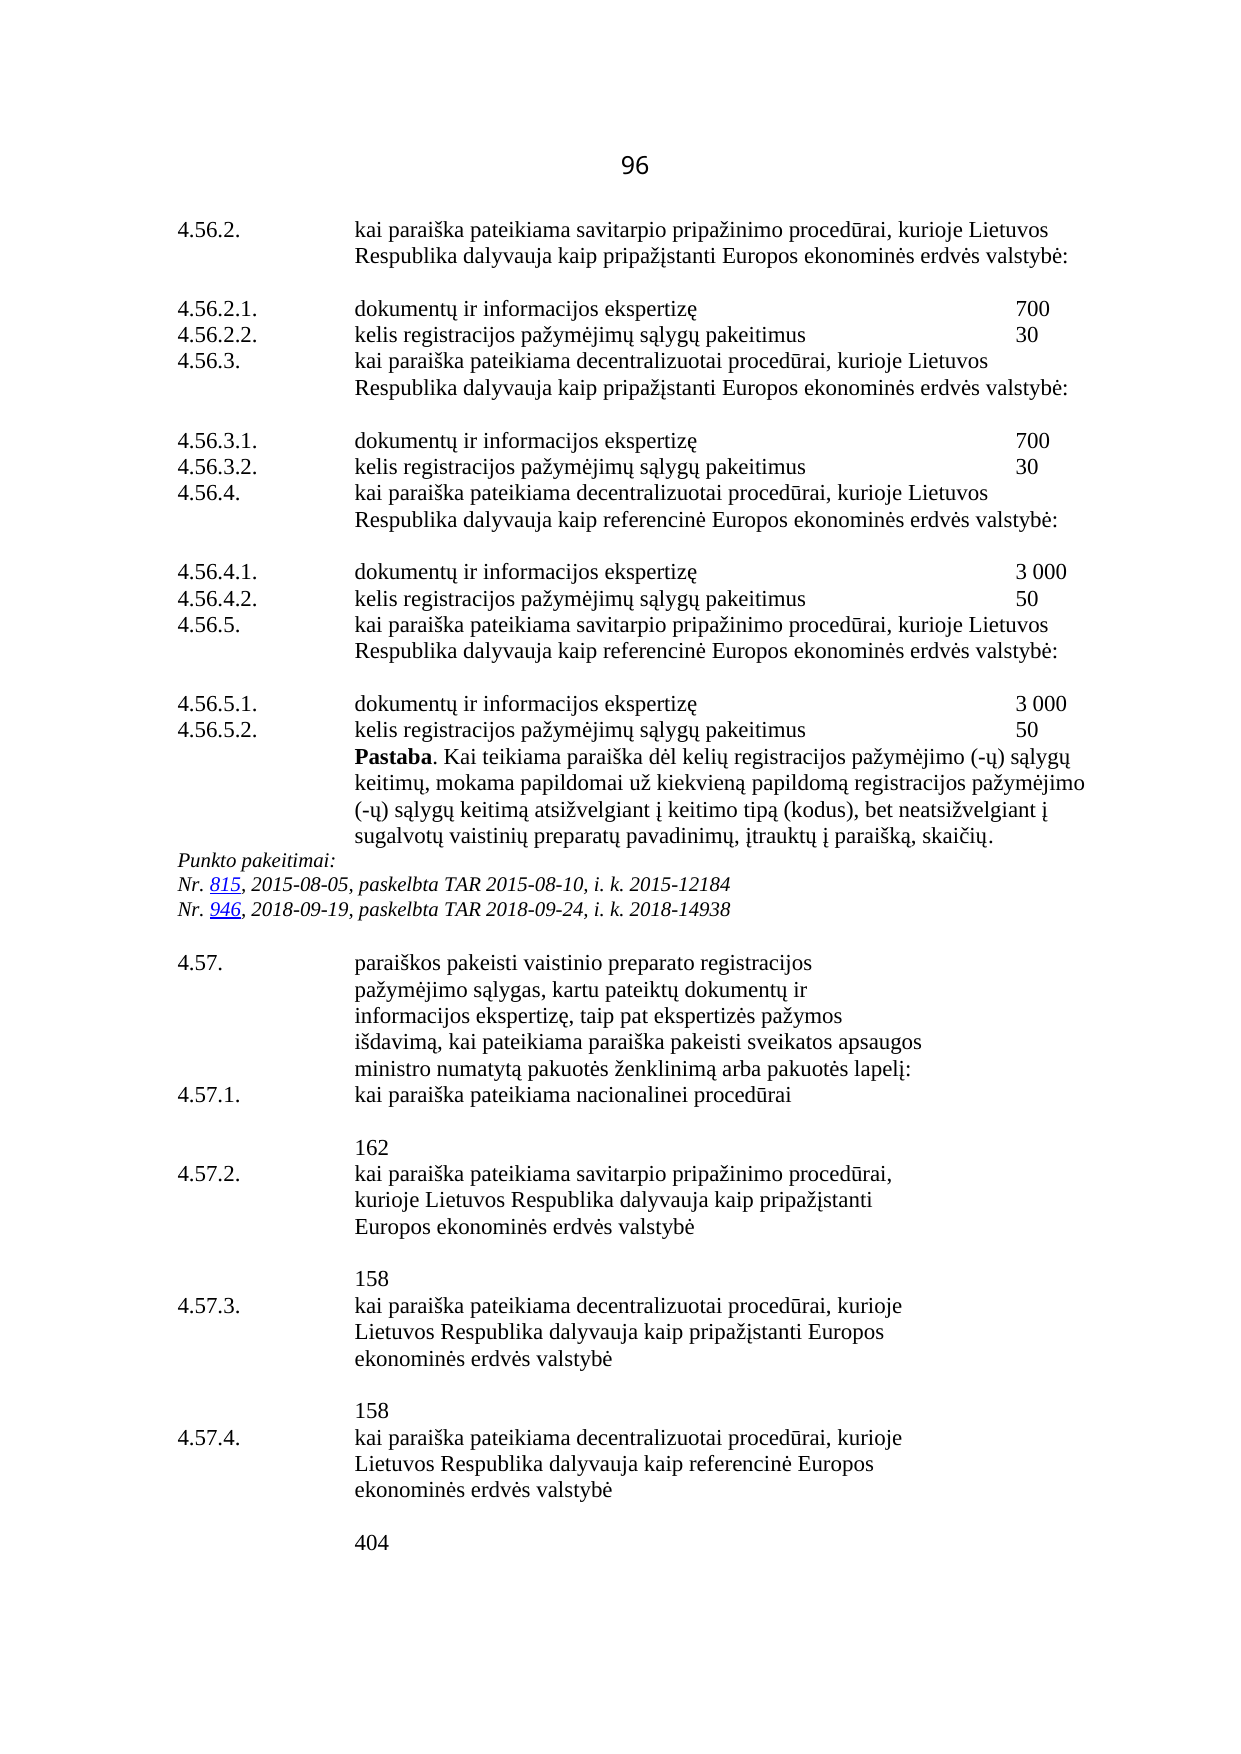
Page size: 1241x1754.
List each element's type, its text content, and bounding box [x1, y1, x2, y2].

text Punkto pakeitimai: [177, 848, 1092, 872]
text 4.56.2.2. kelis registracijos pažymėjimų sąlygų pakeitimus 30 [177, 321, 1092, 348]
text 4.56.4.1. dokumentų ir informacijos ekspertizę 3 000 [177, 558, 1092, 585]
text ekonominės erdvės valstybė 404 [354, 1476, 945, 1555]
text 4.56.2. kai paraiška pateikiama savitarpio pripažinimo procedūrai, kurioje Lietuvos Respublika dalyvauja kaip pripažįstanti Europos ekonominės erdvės valstybė: [177, 216, 1092, 295]
text 4.56.2.1. dokumentų ir informacijos ekspertizę 700 [177, 295, 1092, 321]
text 4.56.5. kai paraiška pateikiama savitarpio pripažinimo procedūrai, kurioje Lietuvos Respublika dalyvauja kaip referencinė Europos ekonominės erdvės valstybė: [177, 611, 1092, 690]
text 4.56.3.1. dokumentų ir informacijos ekspertizę 700 [177, 427, 1092, 453]
text 4.57.2. kai paraiška pateikiama savitarpio pripažinimo procedūrai, [177, 1160, 945, 1186]
text informacijos ekspertizę, taip pat ekspertizės pažymos [354, 1002, 945, 1028]
text Lietuvos Respublika dalyvauja kaip pripažįstanti Europos [354, 1318, 945, 1344]
text 4.56.5.2. kelis registracijos pažymėjimų sąlygų pakeitimus 50 [177, 717, 1092, 743]
text 4.56.4.2. kelis registracijos pažymėjimų sąlygų pakeitimus 50 [177, 585, 1092, 611]
text 4.56.5.1. dokumentų ir informacijos ekspertizę 3 000 [177, 690, 1092, 717]
text 4.57.4. kai paraiška pateikiama decentralizuotai procedūrai, kurioje [177, 1424, 945, 1450]
text 4.57.3. kai paraiška pateikiama decentralizuotai procedūrai, kurioje [177, 1292, 945, 1318]
text 4.56.4. kai paraiška pateikiama decentralizuotai procedūrai, kurioje Lietuvos Respublika dalyvauja kaip referencinė Europos ekonominės erdvės valstybė: [177, 479, 1092, 558]
text išdavimą, kai pateikiama paraiška pakeisti sveikatos apsaugos [354, 1028, 945, 1055]
text Lietuvos Respublika dalyvauja kaip referencinė Europos [354, 1450, 945, 1476]
text 4.56.3.2. kelis registracijos pažymėjimų sąlygų pakeitimus 30 [177, 453, 1092, 479]
text Nr. 946, 2018-09-19, paskelbta TAR 2018-09-24, i. k. 2018-14938 [177, 896, 1092, 921]
text Europos ekonominės erdvės valstybė 158 [354, 1213, 945, 1292]
text 4.57. paraiškos pakeisti vaistinio preparato registracijos [177, 949, 945, 976]
text ministro numatytą pakuotės ženklinimą arba pakuotės lapelį: [354, 1055, 945, 1081]
text Nr. 815, 2015-08-05, paskelbta TAR 2015-08-10, i. k. 2015-12184 [177, 872, 1092, 896]
text ekonominės erdvės valstybė 158 [354, 1344, 945, 1424]
text 4.56.3. kai paraiška pateikiama decentralizuotai procedūrai, kurioje Lietuvos Respublika dalyvauja kaip pripažįstanti Europos ekonominės erdvės valstybė: [177, 348, 1092, 427]
text 4.57.1. kai paraiška pateikiama nacionalinei procedūrai 162 [177, 1081, 945, 1160]
text kurioje Lietuvos Respublika dalyvauja kaip pripažįstanti [354, 1186, 945, 1213]
text pažymėjimo sąlygas, kartu pateiktų dokumentų ir [354, 976, 945, 1002]
text Pastaba. Kai teikiama paraiška dėl kelių registracijos pažymėjimo (-ų) sąlygų keitimų, mokama papildomai už kiekvieną papildomą registracijos pažymėjimo (-ų) sąlygų keitimą atsižvelgiant į keitimo tipą (kodus), bet neatsižvelgiant į sugalvotų vaistinių preparatų pavadinimų, įtrauktų į paraišką, skaičių. [354, 743, 1092, 848]
